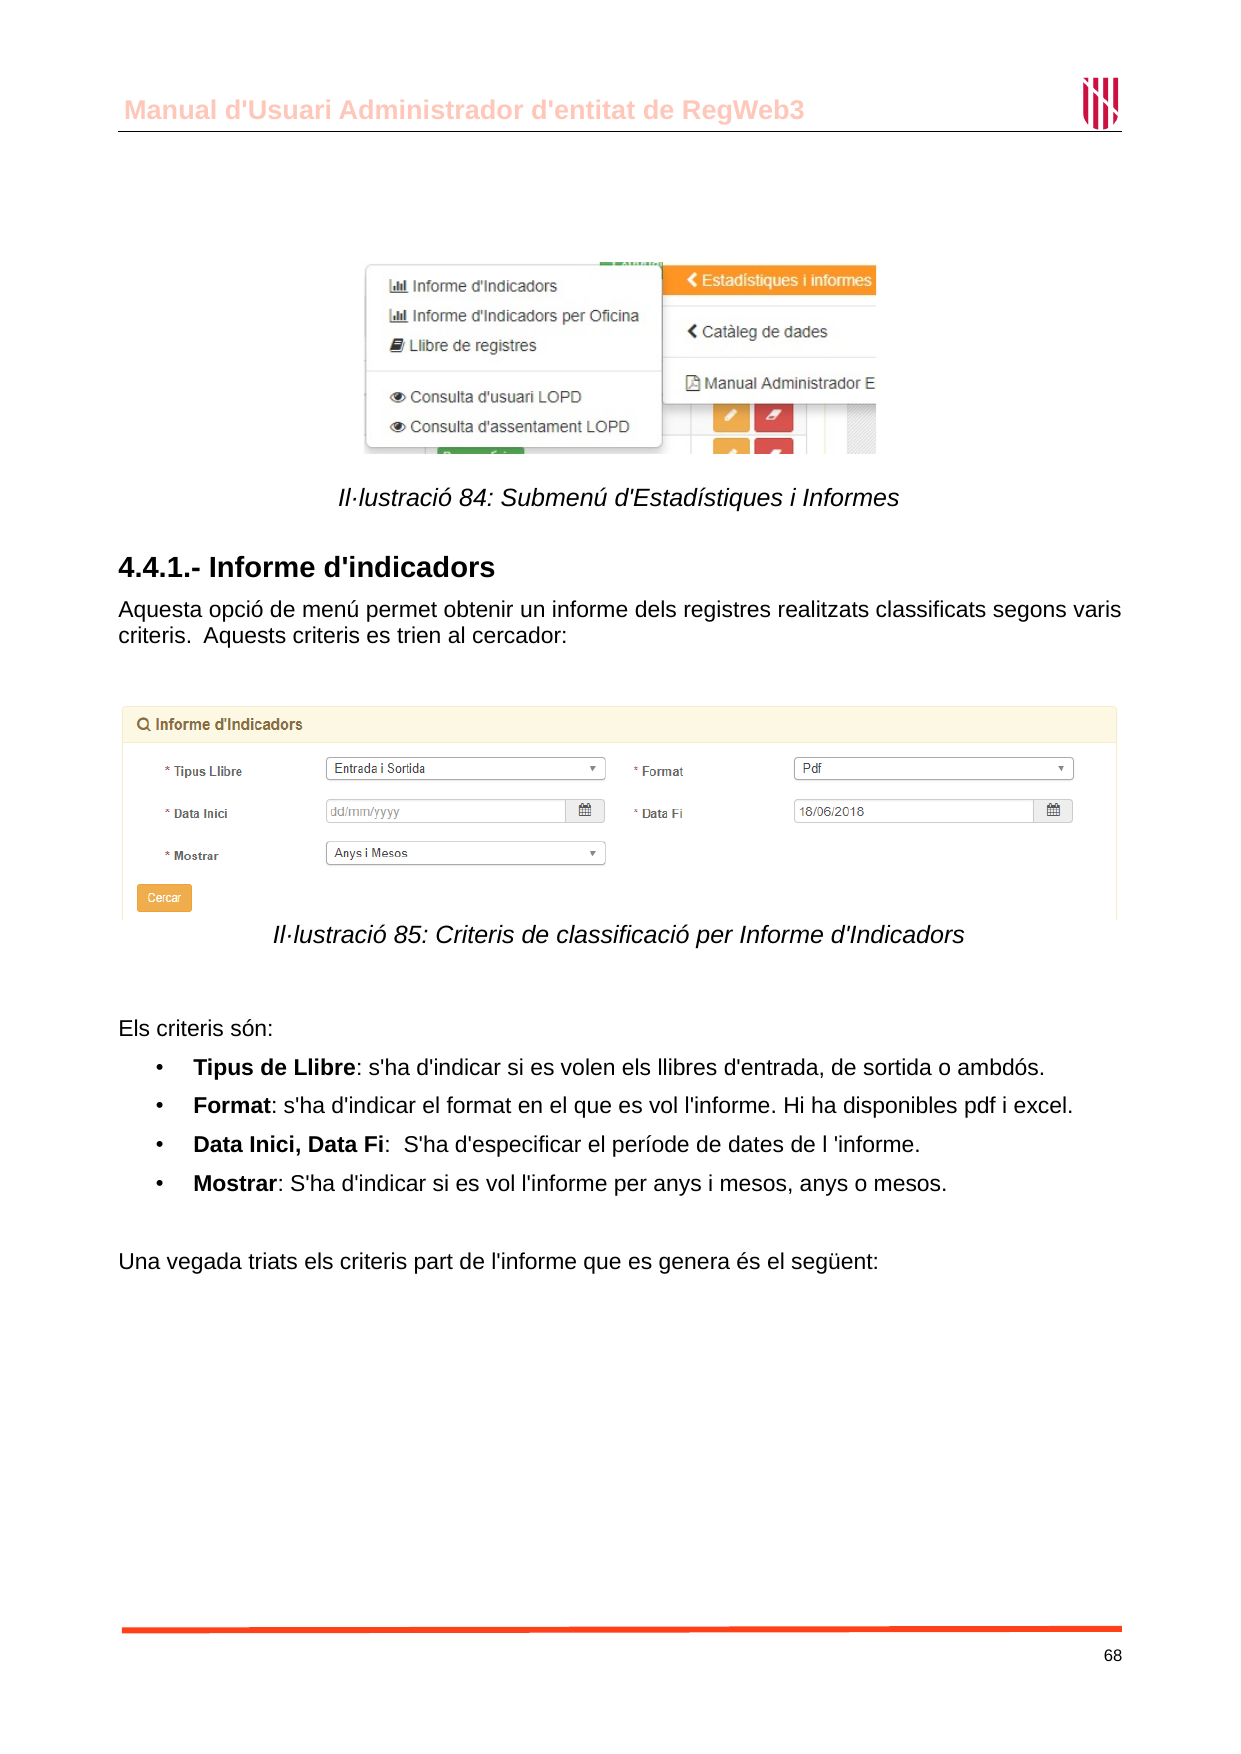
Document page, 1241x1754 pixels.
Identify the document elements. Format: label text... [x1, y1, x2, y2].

text Una vegada triats els criteris part de l'informe que es genera és el següent: [118, 1248, 1122, 1274]
text Il·lustració 84: Submenú d'Estadístiques i Informes [118, 483, 1122, 512]
text Il·lustració 85: Criteris de classificació per Informe d'Indicadors [118, 920, 1122, 949]
list Tipus de Llibre: s'ha d'indicar si es volen els llibres d'entrada, de sortida o ambdós. [156, 1053, 1122, 1080]
text Els criteris són: [118, 1014, 1122, 1041]
subtitle Informe d'indicadors [118, 549, 1122, 583]
picture [363, 262, 877, 454]
list Mostrar: S'ha d'indicar si es vol l'informe per anys i mesos, anys o mesos. [156, 1170, 1122, 1196]
text Aquesta opció de menú permet obtenir un informe dels registres realitzats classificats segons varis criteris. Aquests criteris es trien al cercador: [118, 596, 1122, 648]
picture [1080, 76, 1121, 131]
picture [118, 699, 1123, 920]
list Format: s'ha d'indicar el format en el que es vol l'informe. Hi ha disponibles pdf i excel. [156, 1092, 1122, 1119]
list Data Inici, Data Fi: S'ha d'especificar el període de dates de l 'informe. [156, 1131, 1122, 1157]
